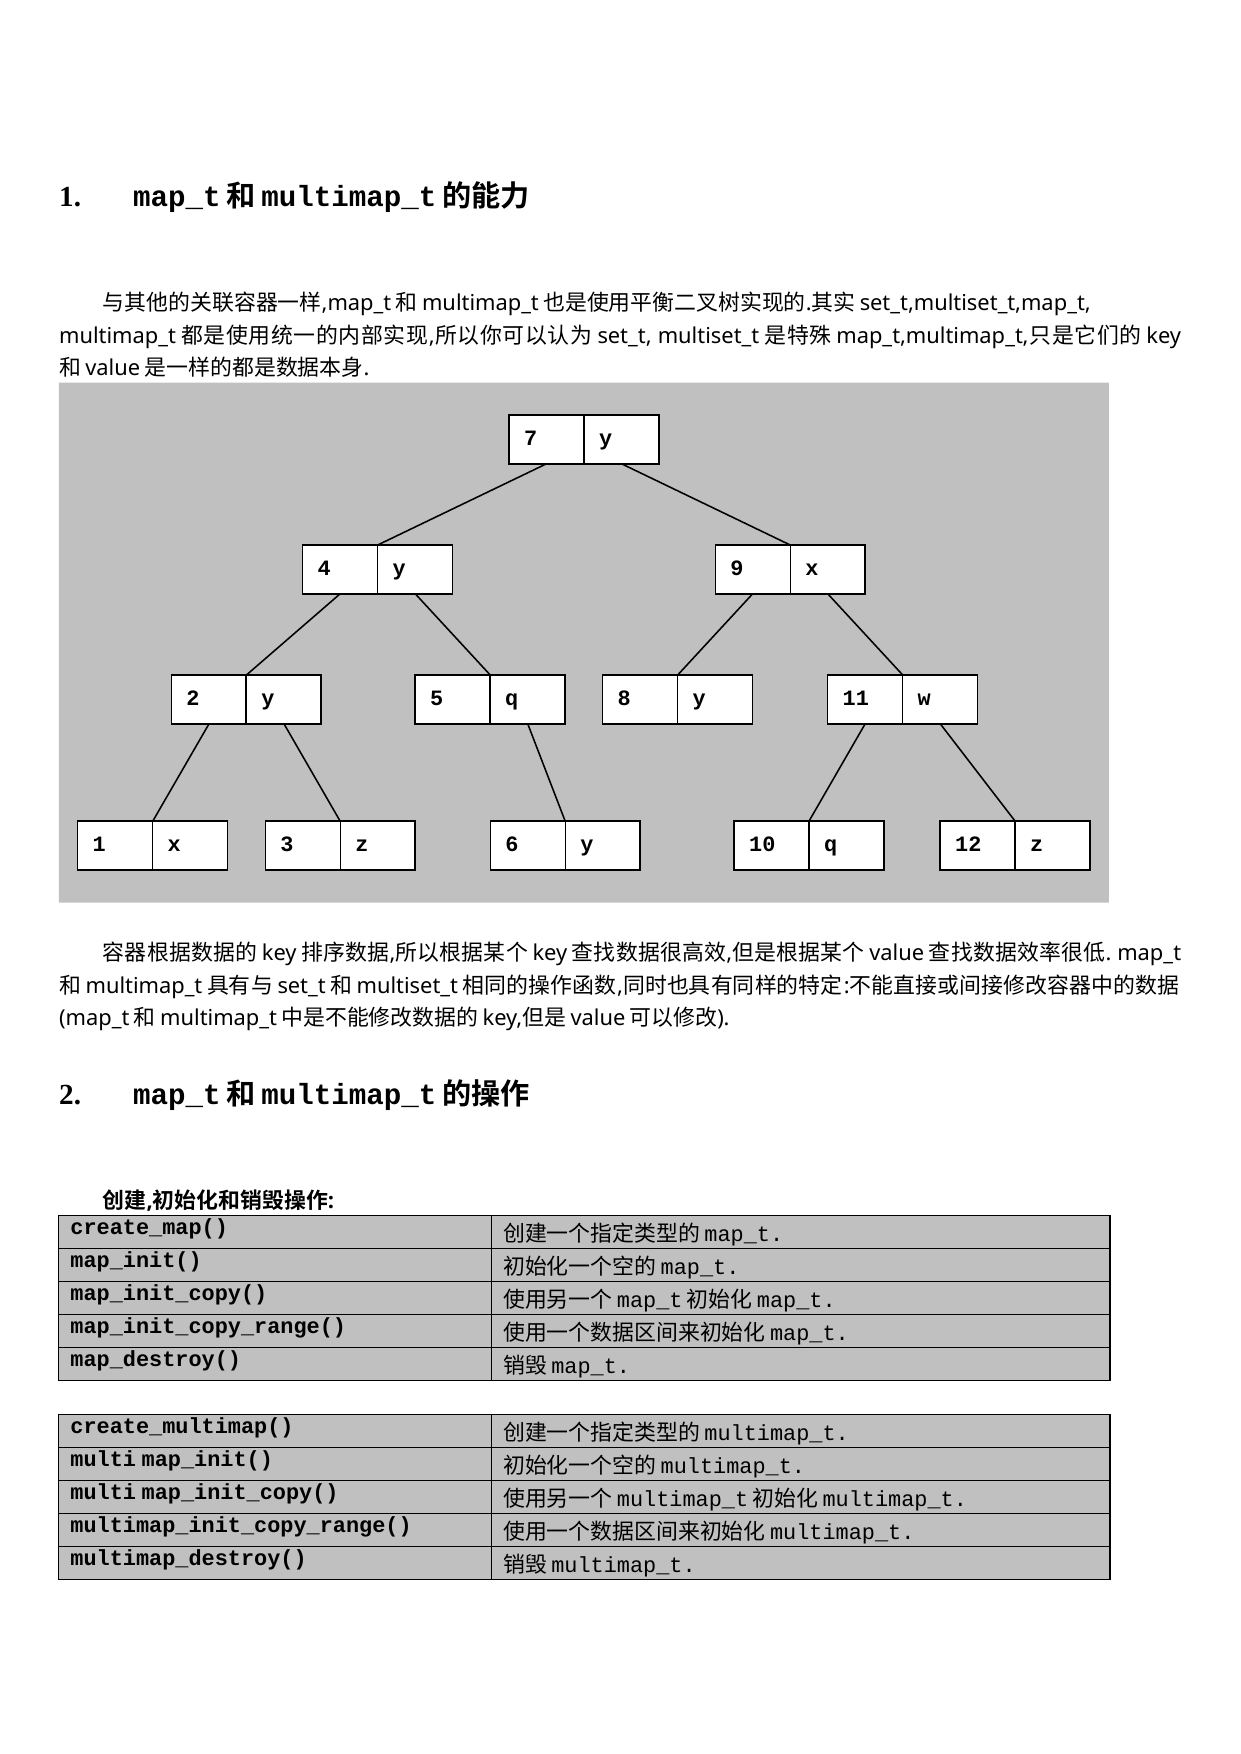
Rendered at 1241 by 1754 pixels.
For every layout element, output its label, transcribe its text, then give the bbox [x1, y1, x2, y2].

table_header create_map() [59, 1216, 491, 1248]
table_cell map_init() [59, 1249, 491, 1281]
table_cell 使用另一个multimap_t初始化multimap_t. [492, 1481, 1109, 1513]
table_header 创建一个指定类型的multimap_t. [492, 1415, 1109, 1447]
table_cell 使用另一个map_t初始化map_t. [492, 1282, 1109, 1314]
table_cell multimap_destroy() [59, 1547, 491, 1579]
table_cell map_init_copy() [59, 1282, 491, 1314]
table_header 创建一个指定类型的map_t. [492, 1216, 1109, 1248]
table_cell 销毁multimap_t. [492, 1547, 1109, 1579]
table_cell 销毁map_t. [492, 1348, 1109, 1380]
table_cell map_init_copy_range() [59, 1315, 491, 1347]
table_cell 使用一个数据区间来初始化map_t. [492, 1315, 1109, 1347]
subtitle map_t和multimap_t的操作 [59, 1059, 1181, 1124]
text multimap_t都是使用统一的内部实现,所以你可以认为set_t, multiset_t是特殊map_t,multimap_t,只是它们的key和value是一样的都是数据本身. [59, 317, 1181, 382]
text 创建,初始化和销毁操作: [59, 1183, 1181, 1215]
table_cell multi map_init() [59, 1448, 491, 1480]
text 容器根据数据的key排序数据,所以根据某个key查找数据很高效,但是根据某个value查找数据效率很低. map_t和multimap_t具有与set_t和multiset_t相同的操作函数,同时也具有同样的特定:不能直接或间接修改容器中的数据(map_t和multimap_t中是不能修改数据的key,但是value可以修改). [59, 935, 1181, 1032]
table_cell 初始化一个空的map_t. [492, 1249, 1109, 1281]
table_header create_multimap() [59, 1415, 491, 1447]
text 与其他的关联容器一样,map_t和multimap_t也是使用平衡二叉树实现的.其实set_t,multiset_t,map_t, [59, 285, 1181, 317]
table_cell 初始化一个空的multimap_t. [492, 1448, 1109, 1480]
subtitle map_t和multimap_t的能力 [59, 162, 1181, 227]
table_cell map_destroy() [59, 1348, 491, 1380]
table_cell multi map_init_copy() [59, 1481, 491, 1513]
table_cell multimap_init_copy_range() [59, 1514, 491, 1546]
table_cell 使用一个数据区间来初始化multimap_t. [492, 1514, 1109, 1546]
